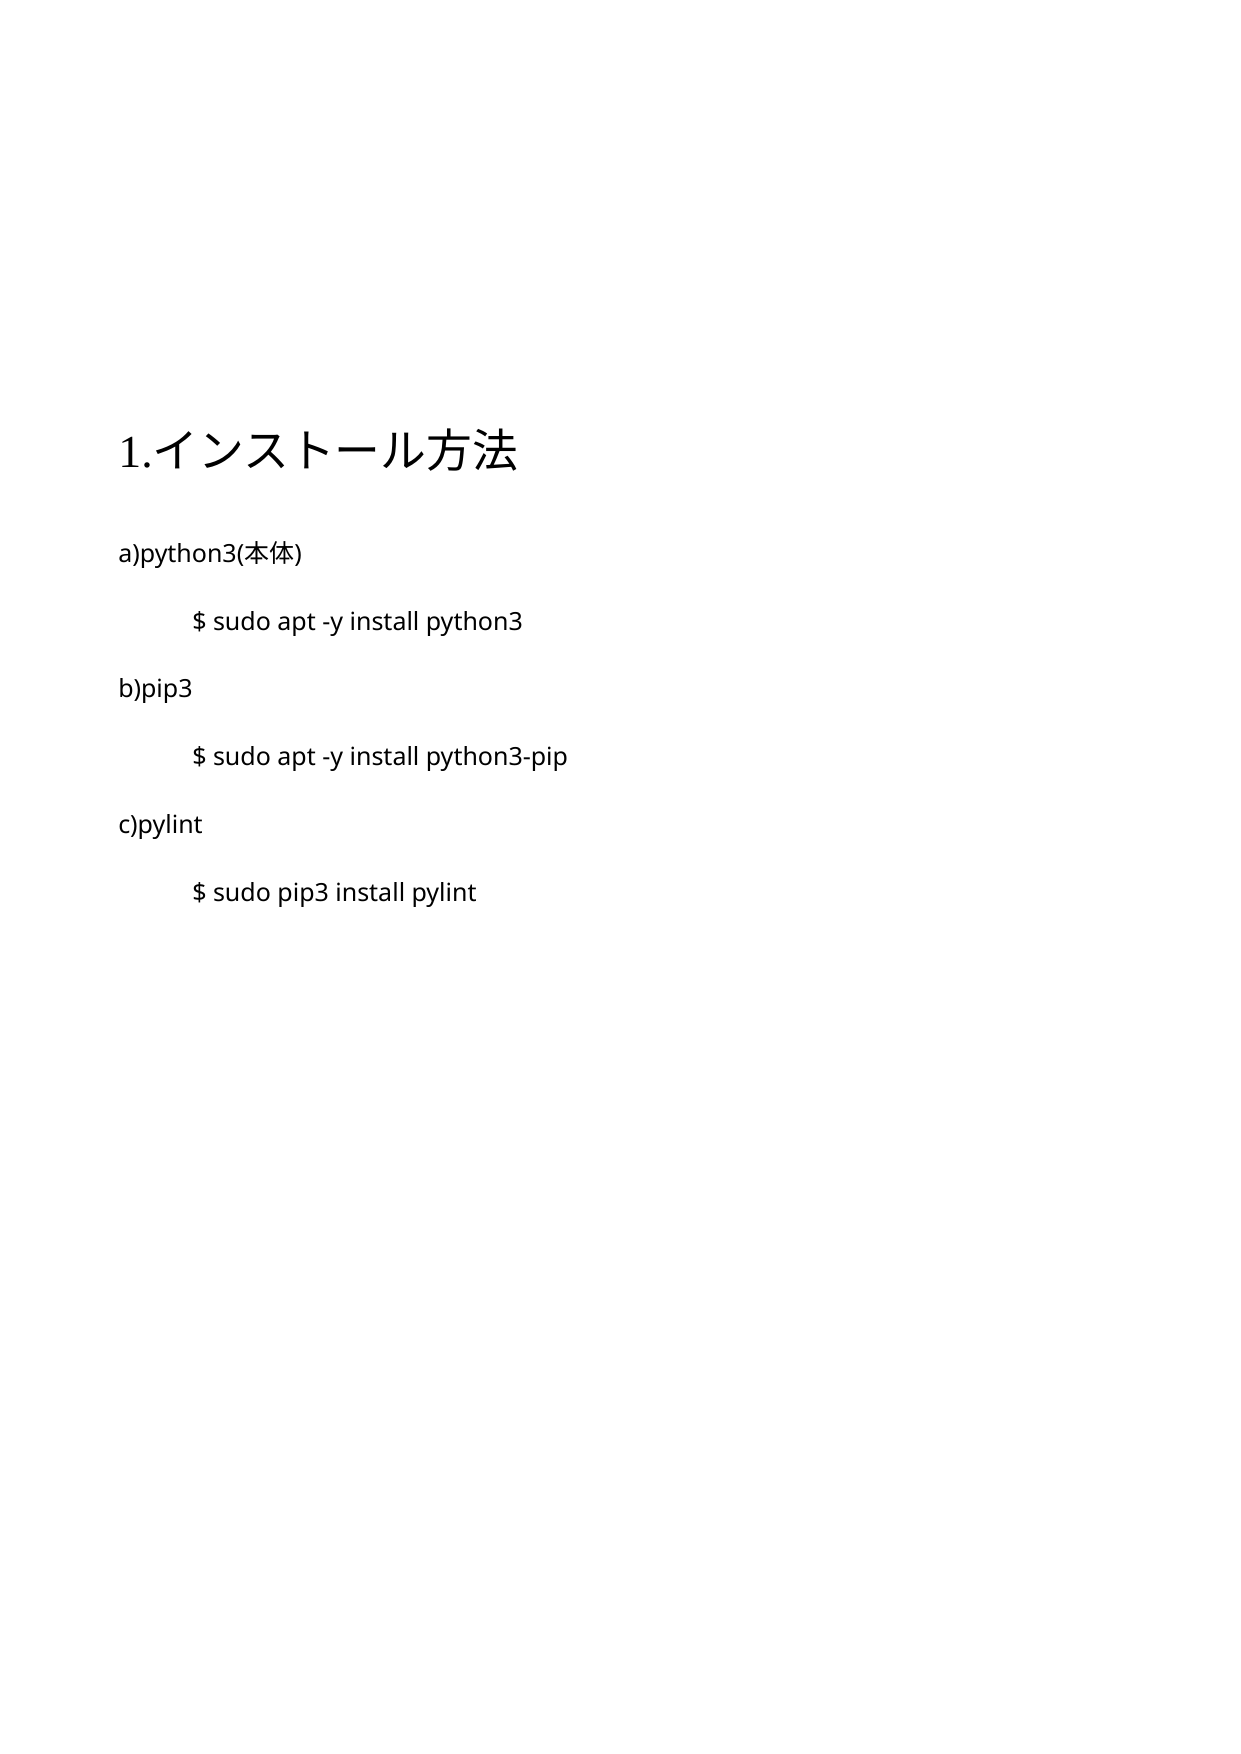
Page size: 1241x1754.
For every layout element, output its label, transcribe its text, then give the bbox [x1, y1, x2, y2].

text 1.インストール方法 [118, 414, 1122, 481]
text $ sudo pip3 install pylint [118, 875, 1122, 909]
text a)python3(本体) [118, 533, 1122, 570]
text c)pylint [118, 807, 1122, 841]
text $ sudo apt -y install python3 [118, 604, 1122, 638]
text $ sudo apt -y install python3-pip [118, 739, 1122, 773]
text b)pip3 [118, 671, 1122, 705]
